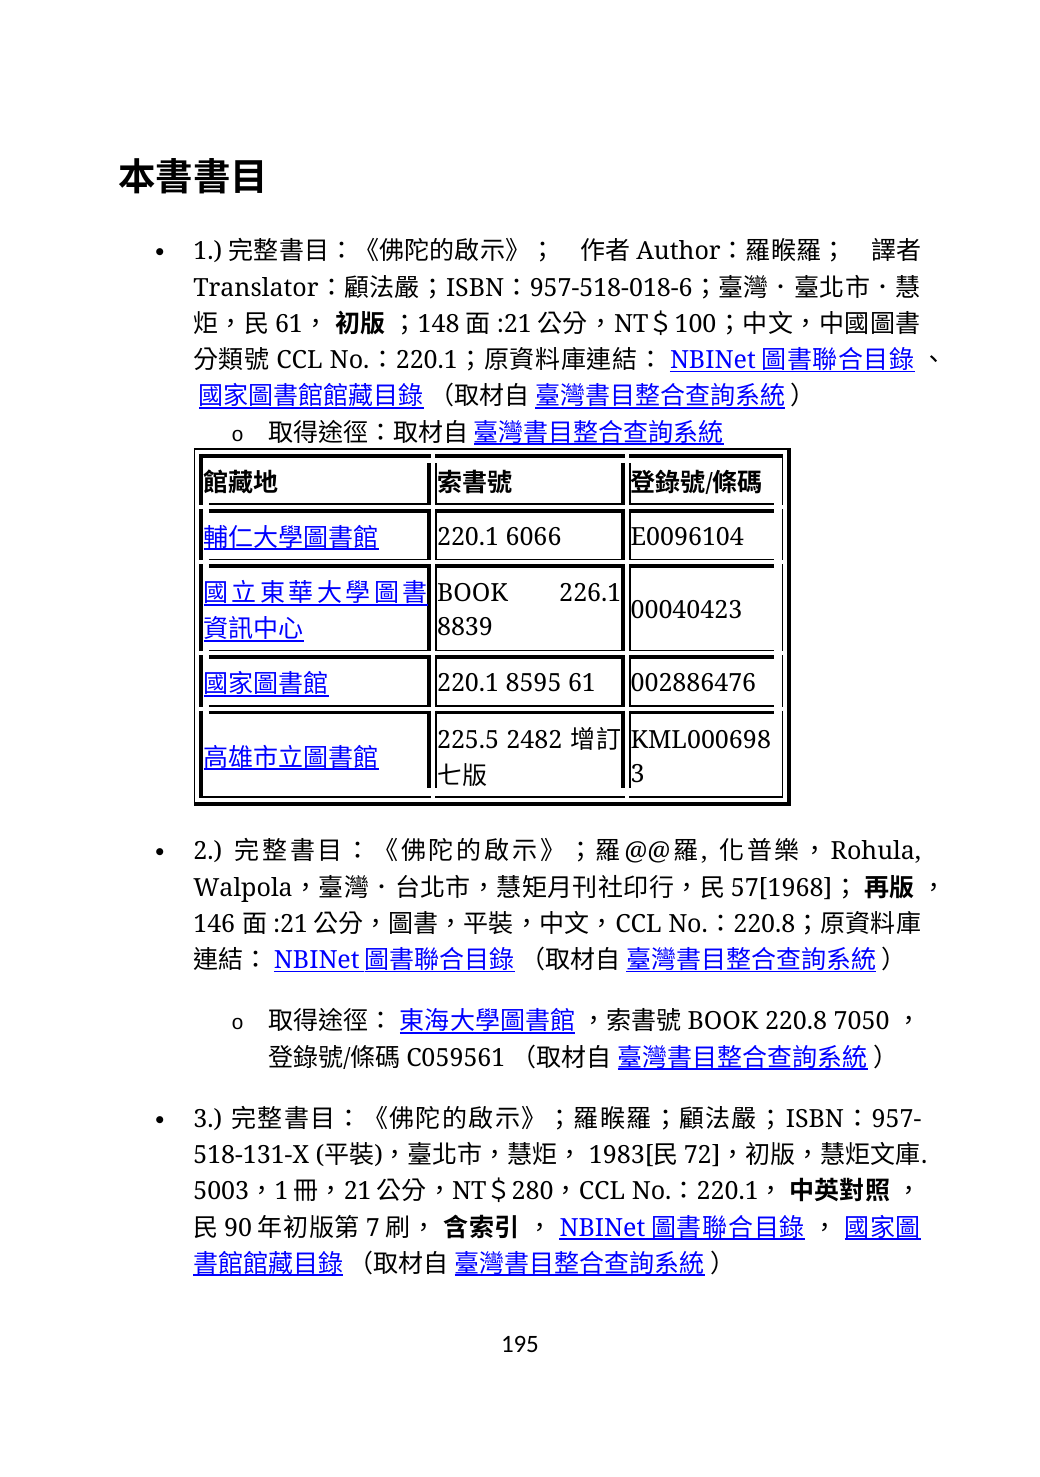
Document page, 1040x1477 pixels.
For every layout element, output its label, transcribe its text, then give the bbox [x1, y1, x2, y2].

table_cell 國立東華大學圖書資訊中心 [199, 559, 432, 650]
table_cell 國家圖書館 [199, 650, 432, 705]
table_header 館藏地 [199, 450, 432, 503]
list 取得途徑：取材自 臺灣書目整合查詢系統 [231, 412, 921, 448]
subtitle 本書書目 [118, 147, 921, 202]
table_cell 高雄市立圖書館 [199, 705, 432, 796]
table_cell 220.1 6066 [432, 503, 626, 558]
table_cell 00040423 [626, 559, 786, 650]
list 2.) 完整書目：《佛陀的啟示》；羅@@羅, 化普樂，Rohula, Walpola，臺灣．台北市，慧矩月刊社印行，民57[1968]； 再版 ，146 面 :21公分，圖書，平裝，中文，CCL No.：220.8；原資料庫連結： NBINet圖書聯合目錄 （取材自 臺灣書目整合查詢系統 ） [156, 831, 921, 976]
list 3.) 完整書目：《佛陀的啟示》；羅睺羅；顧法嚴；ISBN：957-518-131-X (平裝)，臺北市，慧炬， 1983[民72]，初版，慧炬文庫.5003，1冊，21公分，NT＄280，CCL No.：220.1， 中英對照 ，民90年初版第7刷， 含索引 ， NBINet圖書聯合目錄 ， 國家圖書館館藏目錄 （取材自 臺灣書目整合查詢系統 ） [156, 1098, 921, 1279]
table_cell KML0006983 [626, 705, 786, 796]
table_cell 220.1 8595 61 [432, 650, 626, 705]
table_header 索書號 [432, 450, 626, 503]
table_cell 002886476 [626, 650, 786, 705]
table_cell 輔仁大學圖書館 [199, 503, 432, 558]
list 1.) 完整書目：《佛陀的啟示》； 作者 Author：羅睺羅； 譯者 Translator：顧法嚴；ISBN：957-518-018-6；臺灣．臺北市．慧炬，民61， 初版 ；148面 :21公分，NT＄100；中文，中國圖書分類號 CCL No.：220.1；原資料庫連結： NBINet圖書聯合目錄 、 國家圖書館館藏目錄 （取材自 臺灣書目整合查詢系統 ） [156, 231, 921, 412]
table_cell BOOK 226.1 8839 [432, 559, 626, 650]
table_header 登錄號/條碼 [626, 450, 786, 503]
table_cell E0096104 [626, 503, 786, 558]
table_cell 225.5 2482 增訂七版 [432, 705, 626, 796]
list 取得途徑： 東海大學圖書館 ，索書號 BOOK 220.8 7050 ，登錄號/條碼 C059561 （取材自 臺灣書目整合查詢系統 ） [231, 1001, 921, 1073]
